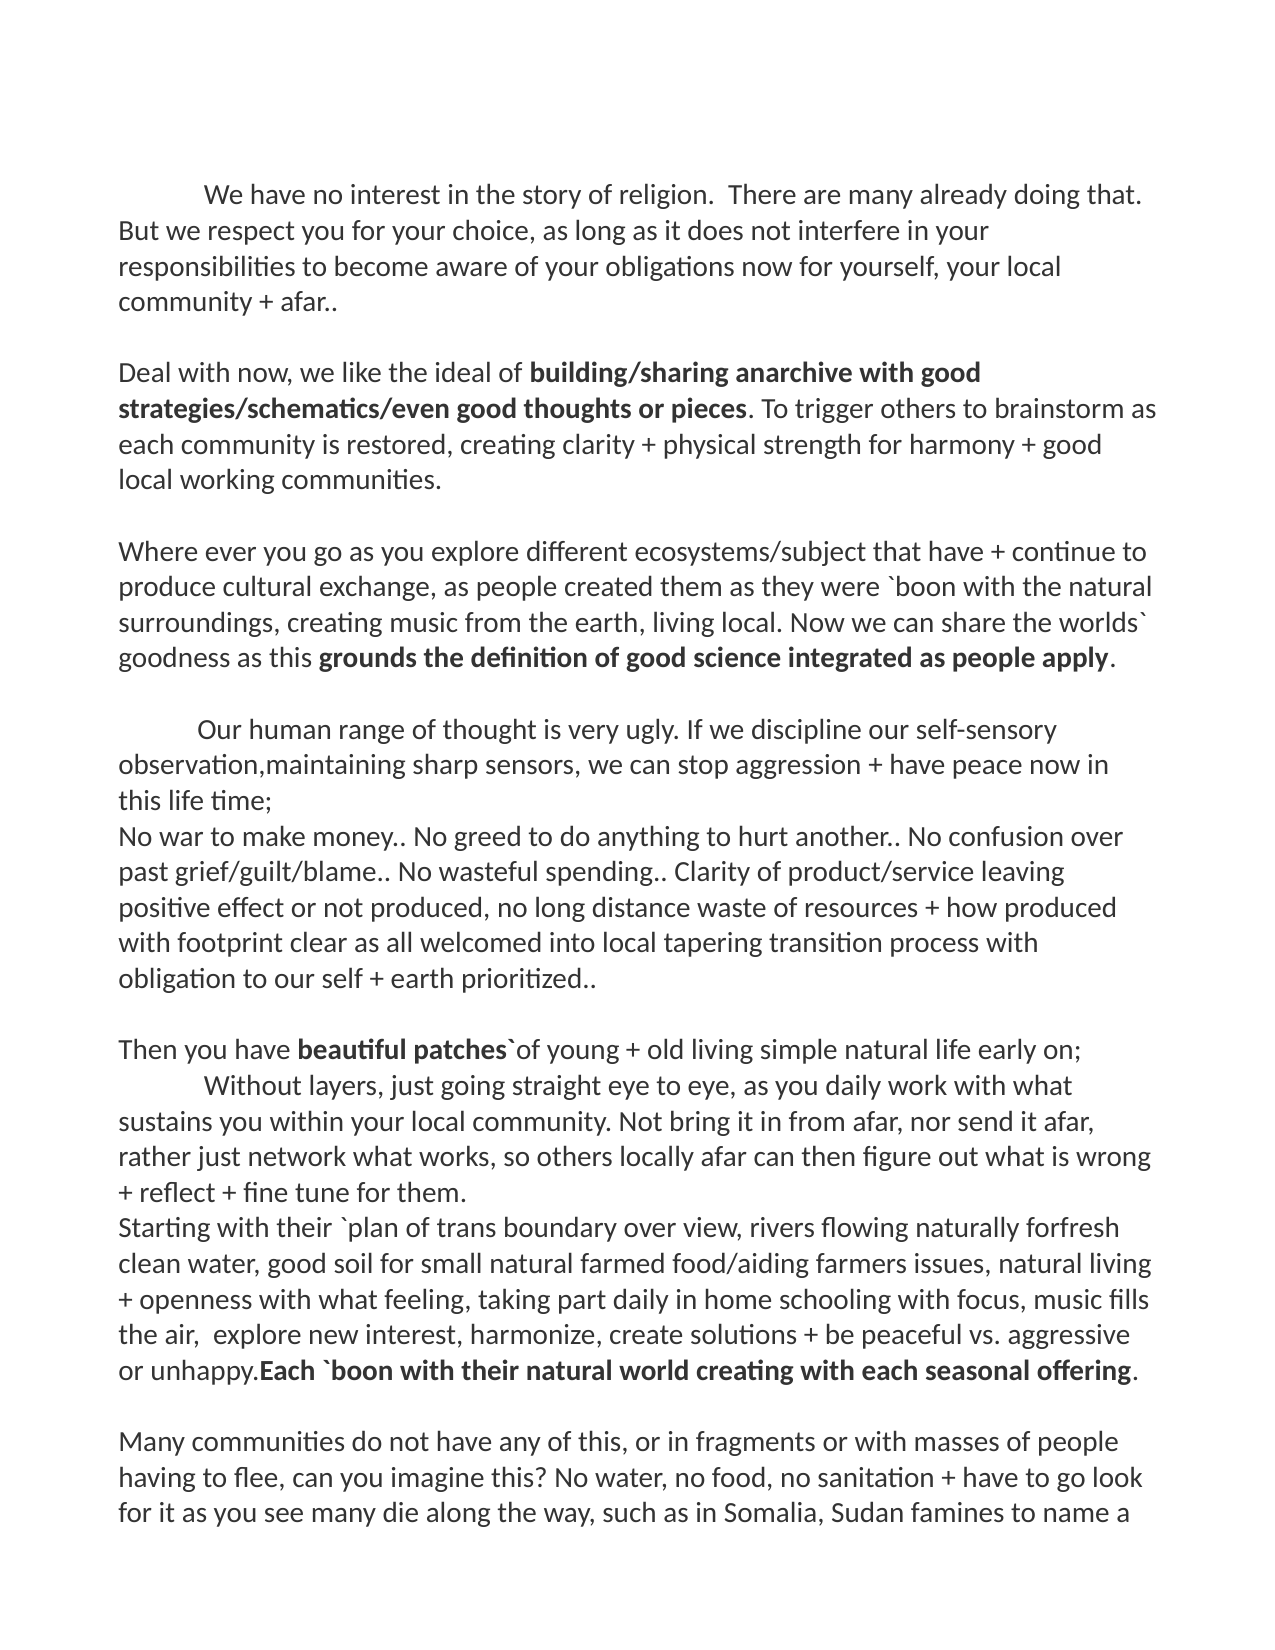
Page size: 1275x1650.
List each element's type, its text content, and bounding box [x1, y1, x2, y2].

text Starting with their `plan of trans boundary over view, rivers flowing naturally forfresh clean water, good soil for small natural farmed food/aiding farmers issues, natural living + openness with what feeling, taking part daily in home schooling with focus, music fills the air, explore new interest, harmonize, create solutions + be peaceful vs. aggressive or unhappy.Each `boon with their natural world creating with each seasonal offering. [118, 1209, 1157, 1388]
text Many communities do not have any of this, or in fragments or with masses of people having to flee, can you imagine this? No water, no food, no sanitation + have to go look for it as you see many die along the way, such as in Somalia, Sudan famines to name a [118, 1423, 1157, 1530]
text Then you have beautiful patches`of young + old living simple natural life early on; [118, 1031, 1157, 1067]
text Deal with now, we like the ideal of building/sharing anarchive with good strategies/schematics/even good thoughts or pieces. To trigger others to brainstorm as each community is restored, creating clarity + physical strength for harmony + good local working communities. [118, 354, 1157, 497]
text We have no interest in the story of religion. There are many already doing that. But we respect you for your choice, as long as it does not interfere in your responsibilities to become aware of your obligations now for yourself, your local community + afar.. [118, 176, 1157, 319]
text Without layers, just going straight eye to eye, as you daily work with what sustains you within your local community. Not bring it in from afar, nor send it afar, rather just network what works, so others locally afar can then figure out what is wrong + reflect + fine tune for them. [118, 1067, 1157, 1209]
text Our human range of thought is very ugly. If we discipline our self-sensory observation,maintaining sharp sensors, we can stop aggression + have peace now in this life time; [118, 711, 1157, 818]
text No war to make money.. No greed to do anything to hurt another.. No confusion over past grief/guilt/blame.. No wasteful spending.. Clarity of product/service leaving positive effect or not produced, no long distance waste of resources + how produced with footprint clear as all welcomed into local tapering transition process with obligation to our self + earth prioritized.. [118, 818, 1157, 996]
text Where ever you go as you explore different ecosystems/subject that have + continue to produce cultural exchange, as people created them as they were `boon with the natural surroundings, creating music from the earth, living local. Now we can share the worlds` goodness as this grounds the definition of good science integrated as people apply. [118, 533, 1157, 675]
